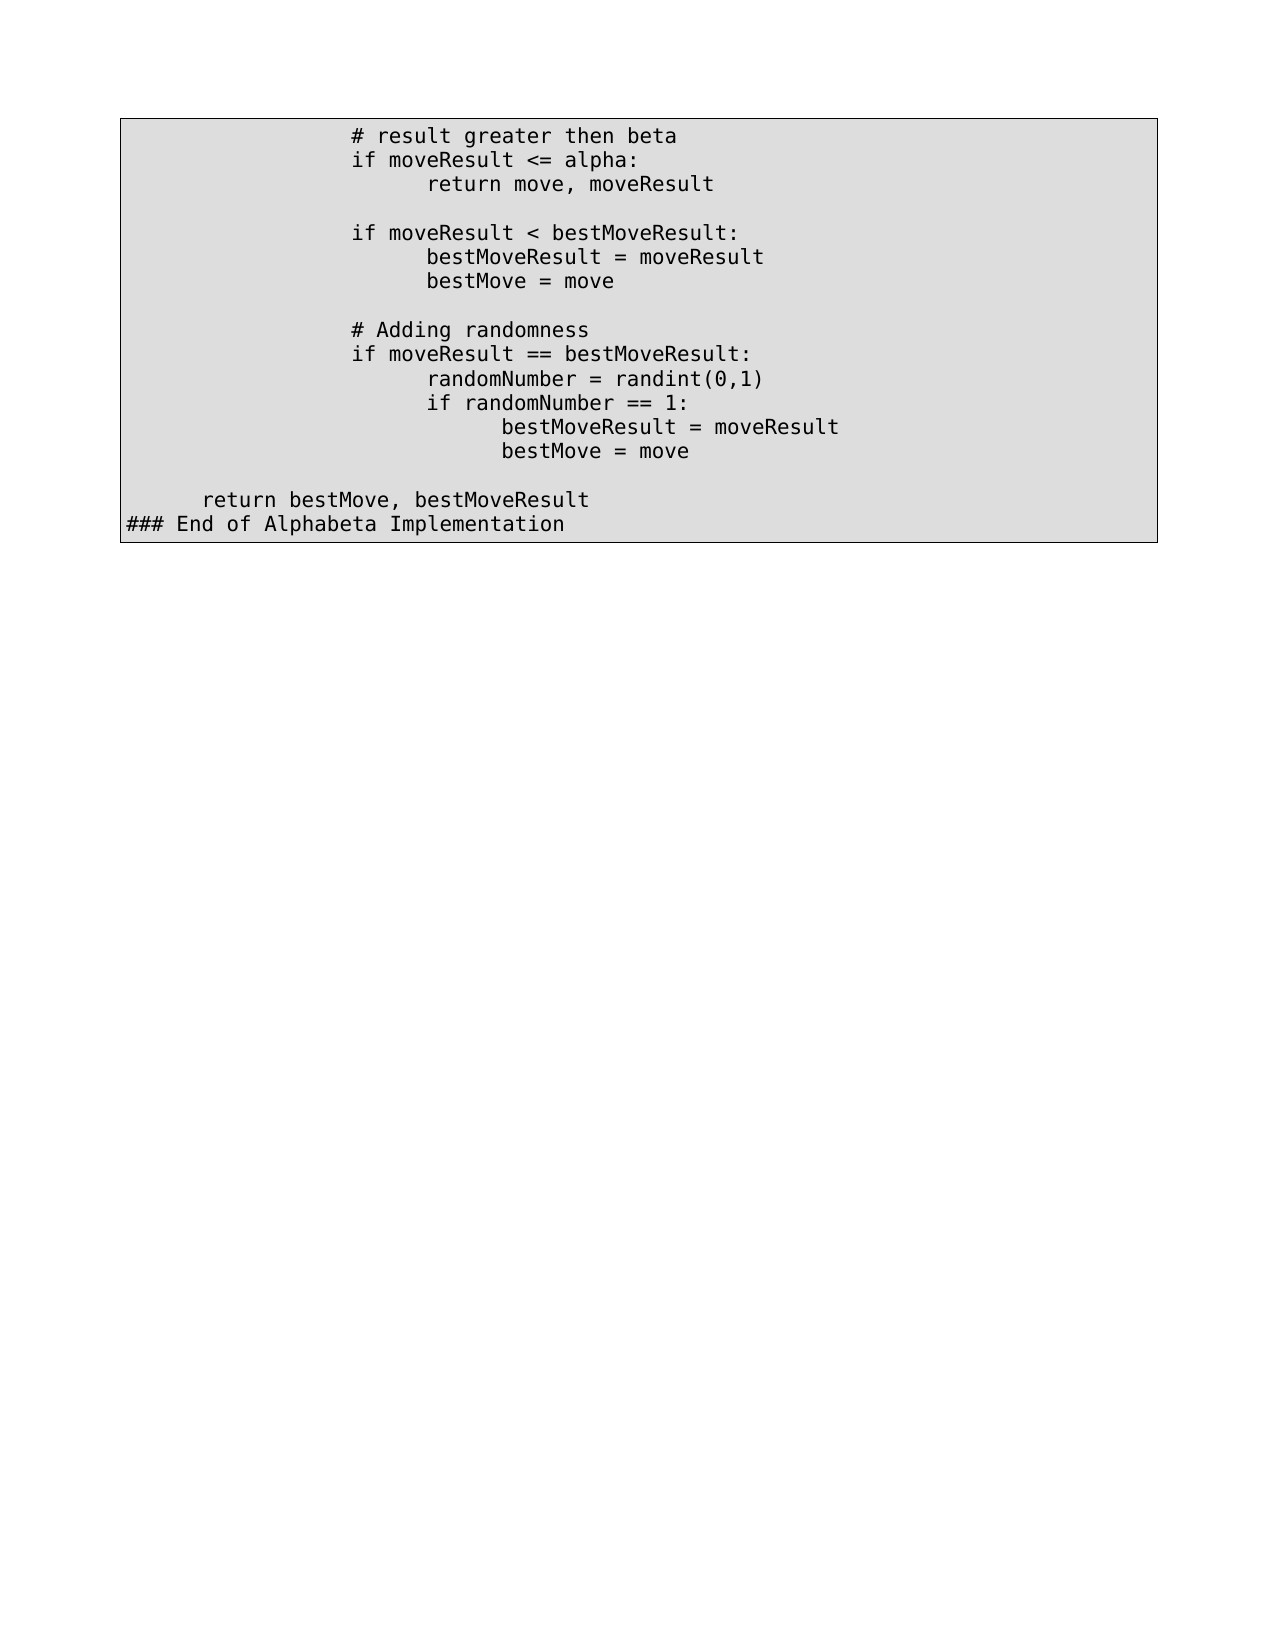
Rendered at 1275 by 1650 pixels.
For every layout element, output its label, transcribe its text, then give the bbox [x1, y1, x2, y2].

table_cell # result greater then beta if moveResult <= alpha: return move, moveResult if moveResult < bestMoveResult: bestMoveResult = moveResult bestMove = move # Adding randomness if moveResult == bestMoveResult: randomNumber = randint(0,1) if randomNumber == 1: bestMoveResult = moveResult bestMove = move return bestMove, bestMoveResult ### End of Alphabeta Implementation [121, 119, 1157, 542]
